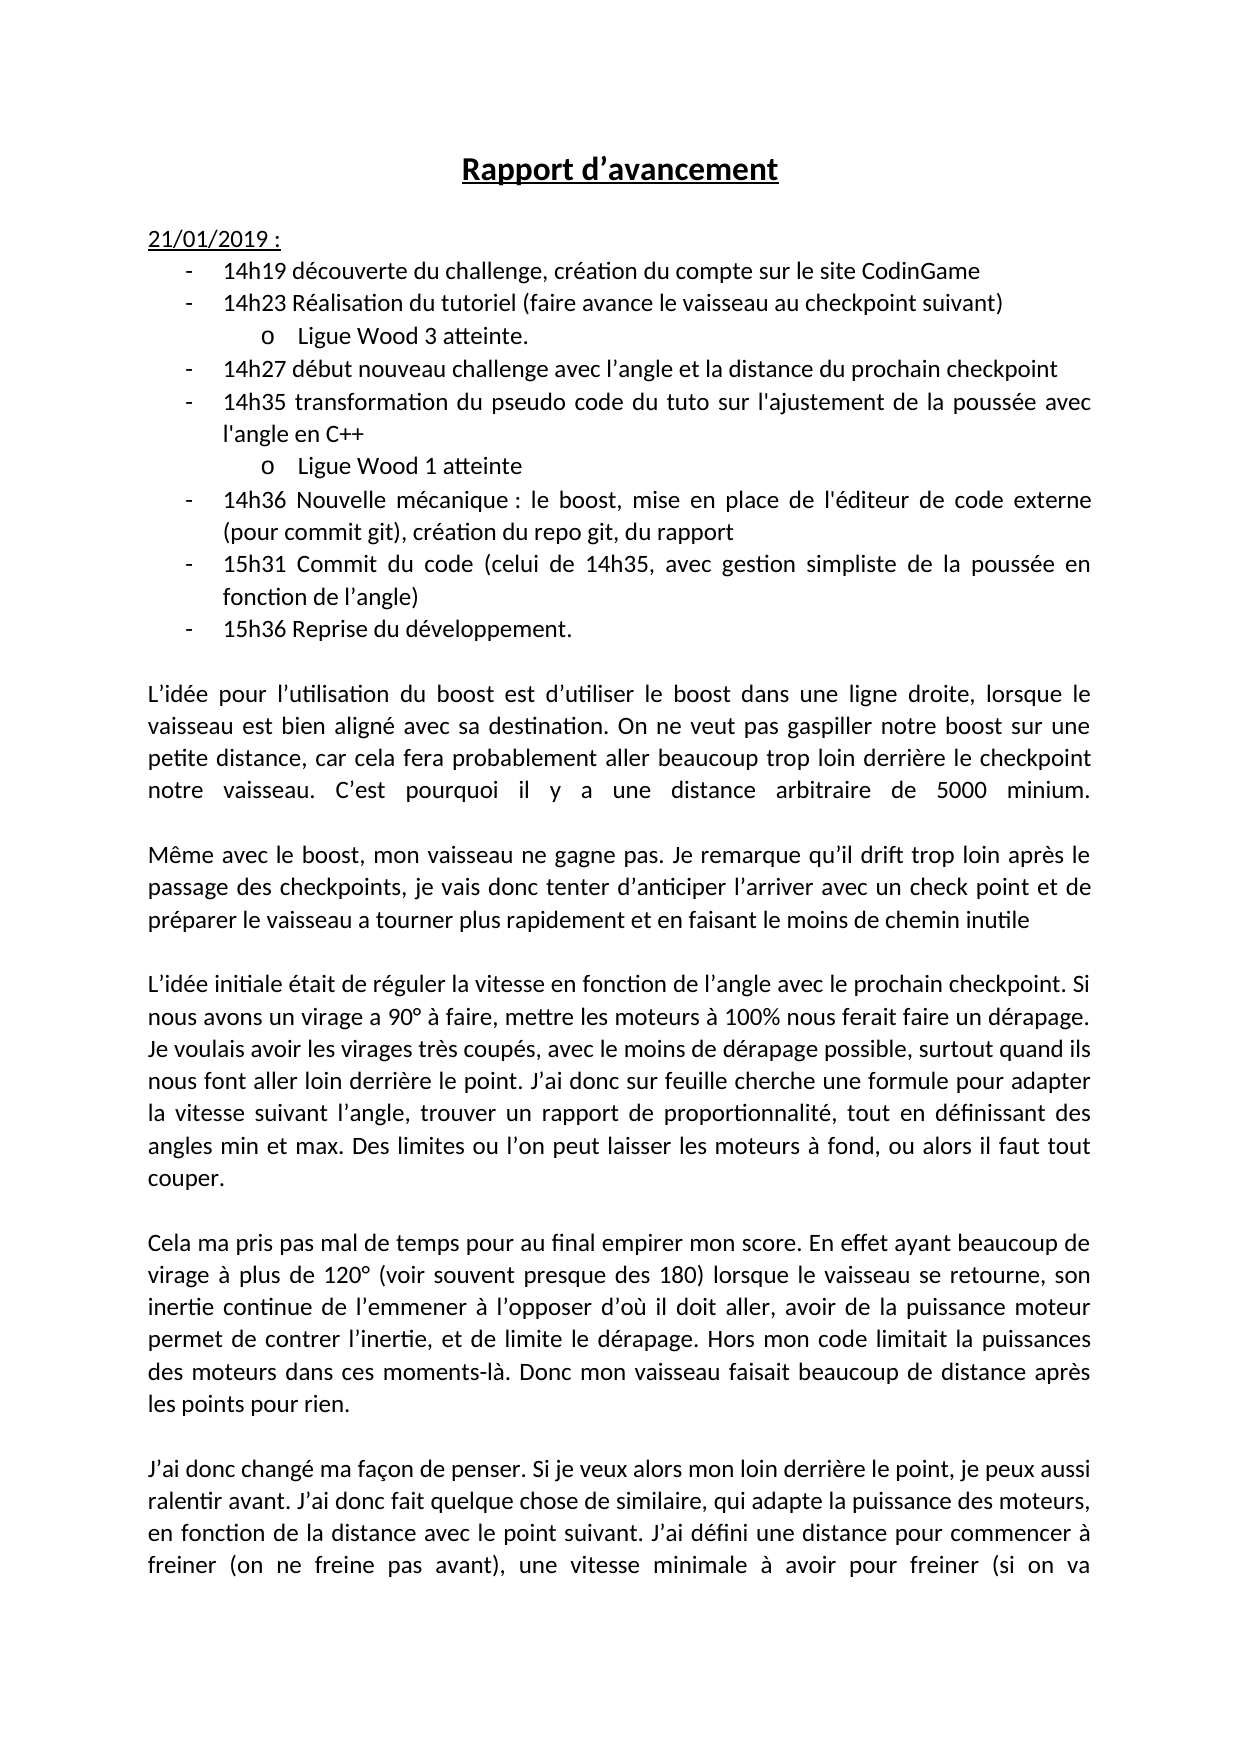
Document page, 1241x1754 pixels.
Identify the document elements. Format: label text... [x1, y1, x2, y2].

list 14h27 début nouveau challenge avec l’angle et la distance du prochain checkpoint [185, 353, 1093, 384]
list Ligue Wood 1 atteinte [260, 450, 1093, 482]
list 15h31 Commit du code (celui de 14h35, avec gestion simpliste de la poussée en fonction de l’angle) [185, 549, 1093, 611]
list 15h36 Reprise du développement. [185, 613, 1093, 644]
list 14h23 Réalisation du tutoriel (faire avance le vaisseau au checkpoint suivant) [185, 288, 1093, 318]
text 21/01/2019 : [148, 223, 1093, 253]
text Rapport d’avancement [148, 148, 1093, 188]
list 14h19 découverte du challenge, création du compte sur le site CodinGame [185, 255, 1093, 286]
text J’ai donc changé ma façon de penser. Si je veux alors mon loin derrière le point, je peux aussi ralentir avant. J’ai donc fait quelque chose de similaire, qui adapte la puissance des moteurs, en fonction de la distance avec le point suivant. J’ai défini une distance pour commencer à freiner (on ne freine pas avant), une vitesse minimale à avoir pour freiner (si on va [148, 1453, 1093, 1580]
list 14h35 transformation du pseudo code du tuto sur l'ajustement de la poussée avec l'angle en C++ [185, 386, 1093, 449]
text L’idée initiale était de réguler la vitesse en fonction de l’angle avec le prochain checkpoint. Si nous avons un virage a 90° à faire, mettre les moteurs à 100% nous ferait faire un dérapage. Je voulais avoir les virages très coupés, avec le moins de dérapage possible, surtout quand ils nous font aller loin derrière le point. J’ai donc sur feuille cherche une formule pour adapter la vitesse suivant l’angle, trouver un rapport de proportionnalité, tout en définissant des angles min et max. Des limites ou l’on peut laisser les moteurs à fond, ou alors il faut tout couper. Cela ma pris pas mal de temps pour au final empirer mon score. En effet ayant beaucoup de virage à plus de 120° (voir souvent presque des 180) lorsque le vaisseau se retourne, son inertie continue de l’emmener à l’opposer d’où il doit aller, avoir de la puissance moteur permet de contrer l’inertie, et de limite le dérapage. Hors mon code limitait la puissances des moteurs dans ces moments-là. Donc mon vaisseau faisait beaucoup de distance après les points pour rien. [148, 968, 1093, 1419]
list Ligue Wood 3 atteinte. [260, 320, 1093, 352]
text L’idée pour l’utilisation du boost est d’utiliser le boost dans une ligne droite, lorsque le vaisseau est bien aligné avec sa destination. On ne veut pas gaspiller notre boost sur une petite distance, car cela fera probablement aller beaucoup trop loin derrière le checkpoint notre vaisseau. C’est pourquoi il y a une distance arbitraire de 5000 minium. Même avec le boost, mon vaisseau ne gagne pas. Je remarque qu’il drift trop loin après le passage des checkpoints, je vais donc tenter d’anticiper l’arriver avec un check point et de préparer le vaisseau a tourner plus rapidement et en faisant le moins de chemin inutile [148, 678, 1093, 934]
list 14h36 Nouvelle mécanique : le boost, mise en place de l'éditeur de code externe (pour commit git), création du repo git, du rapport [185, 484, 1093, 547]
